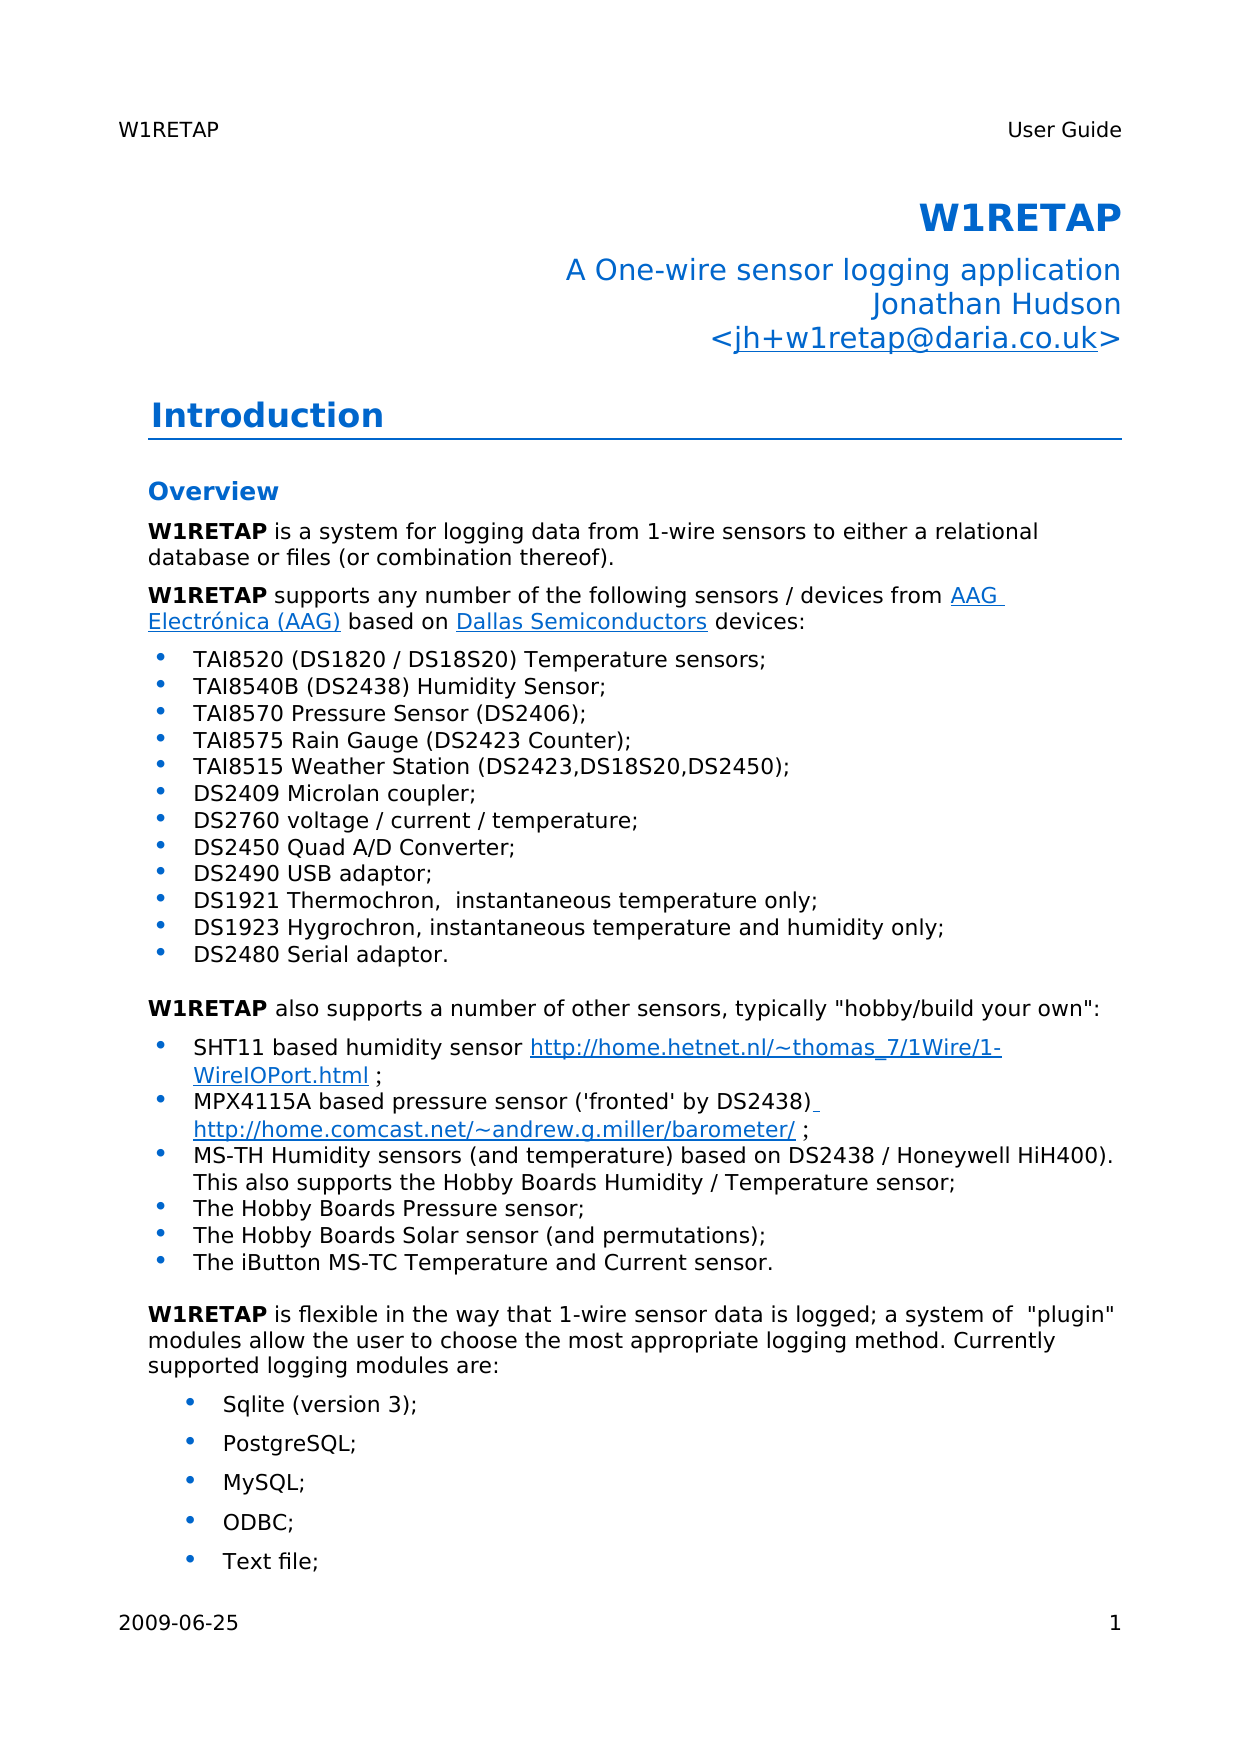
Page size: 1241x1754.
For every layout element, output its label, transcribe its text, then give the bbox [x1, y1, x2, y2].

text W1RETAP supports any number of the following sensors / devices from AAG Electrónica (AAG) based on Dallas Semiconductors devices: [148, 583, 1122, 635]
list The Hobby Boards Solar sensor (and permutations); [156, 1223, 1122, 1249]
list DS2450 Quad A/D Converter; [156, 834, 1122, 861]
list DS2480 Serial adaptor. [156, 942, 1122, 968]
list DS1923 Hygrochron, instantaneous temperature and humidity only; [156, 915, 1122, 942]
text W1RETAP also supports a number of other sensors, typically "hobby/build your own": [148, 996, 1122, 1022]
list DS1921 Thermochron, instantaneous temperature only; [156, 888, 1122, 915]
list TAI8575 Rain Gauge (DS2423 Counter); [156, 727, 1122, 754]
text W1RETAP is flexible in the way that 1-wire sensor data is logged; a system of "plugin" modules allow the user to choose the most appropriate logging method. Currently supported logging modules are: [148, 1302, 1122, 1379]
list TAI8520 (DS1820 / DS18S20) Temperature sensors; [156, 647, 1122, 674]
list DS2490 USB adaptor; [156, 861, 1122, 888]
list SHT11 based humidity sensor http://home.hetnet.nl/~thomas_7/1Wire/1-WireIOPort.html ; [156, 1034, 1122, 1089]
text W1RETAP is a system for logging data from 1-wire sensors to either a relational database or files (or combination thereof). [148, 519, 1122, 571]
list MS-TH Humidity sensors (and temperature) based on DS2438 / Honeywell HiH400). This also supports the Hobby Boards Humidity / Temperature sensor; [156, 1143, 1122, 1196]
subtitle Overview [148, 477, 1122, 507]
list The iButton MS-TC Temperature and Current sensor. [156, 1249, 1122, 1276]
title W1RETAP [118, 197, 1122, 240]
list Text file; [185, 1549, 1122, 1575]
list ODBC; [185, 1509, 1122, 1536]
subtitle A One-wire sensor logging application Jonathan Hudson <jh+w1retap@daria.co.uk> [118, 253, 1122, 356]
list PostgreSQL; [185, 1431, 1122, 1458]
list MySQL; [185, 1470, 1122, 1497]
list Sqlite (version 3); [185, 1392, 1122, 1418]
list TAI8515 Weather Station (DS2423,DS18S20,DS2450); [156, 754, 1122, 781]
list TAI8540B (DS2438) Humidity Sensor; [156, 674, 1122, 701]
list MPX4115A based pressure sensor ('fronted' by DS2438) http://home.comcast.net/~andrew.g.miller/barometer/ ; [156, 1089, 1122, 1143]
list TAI8570 Pressure Sensor (DS2406); [156, 701, 1122, 727]
subtitle Introduction [148, 393, 1122, 438]
list The Hobby Boards Pressure sensor; [156, 1196, 1122, 1223]
list DS2409 Microlan coupler; [156, 781, 1122, 808]
list DS2760 voltage / current / temperature; [156, 808, 1122, 834]
